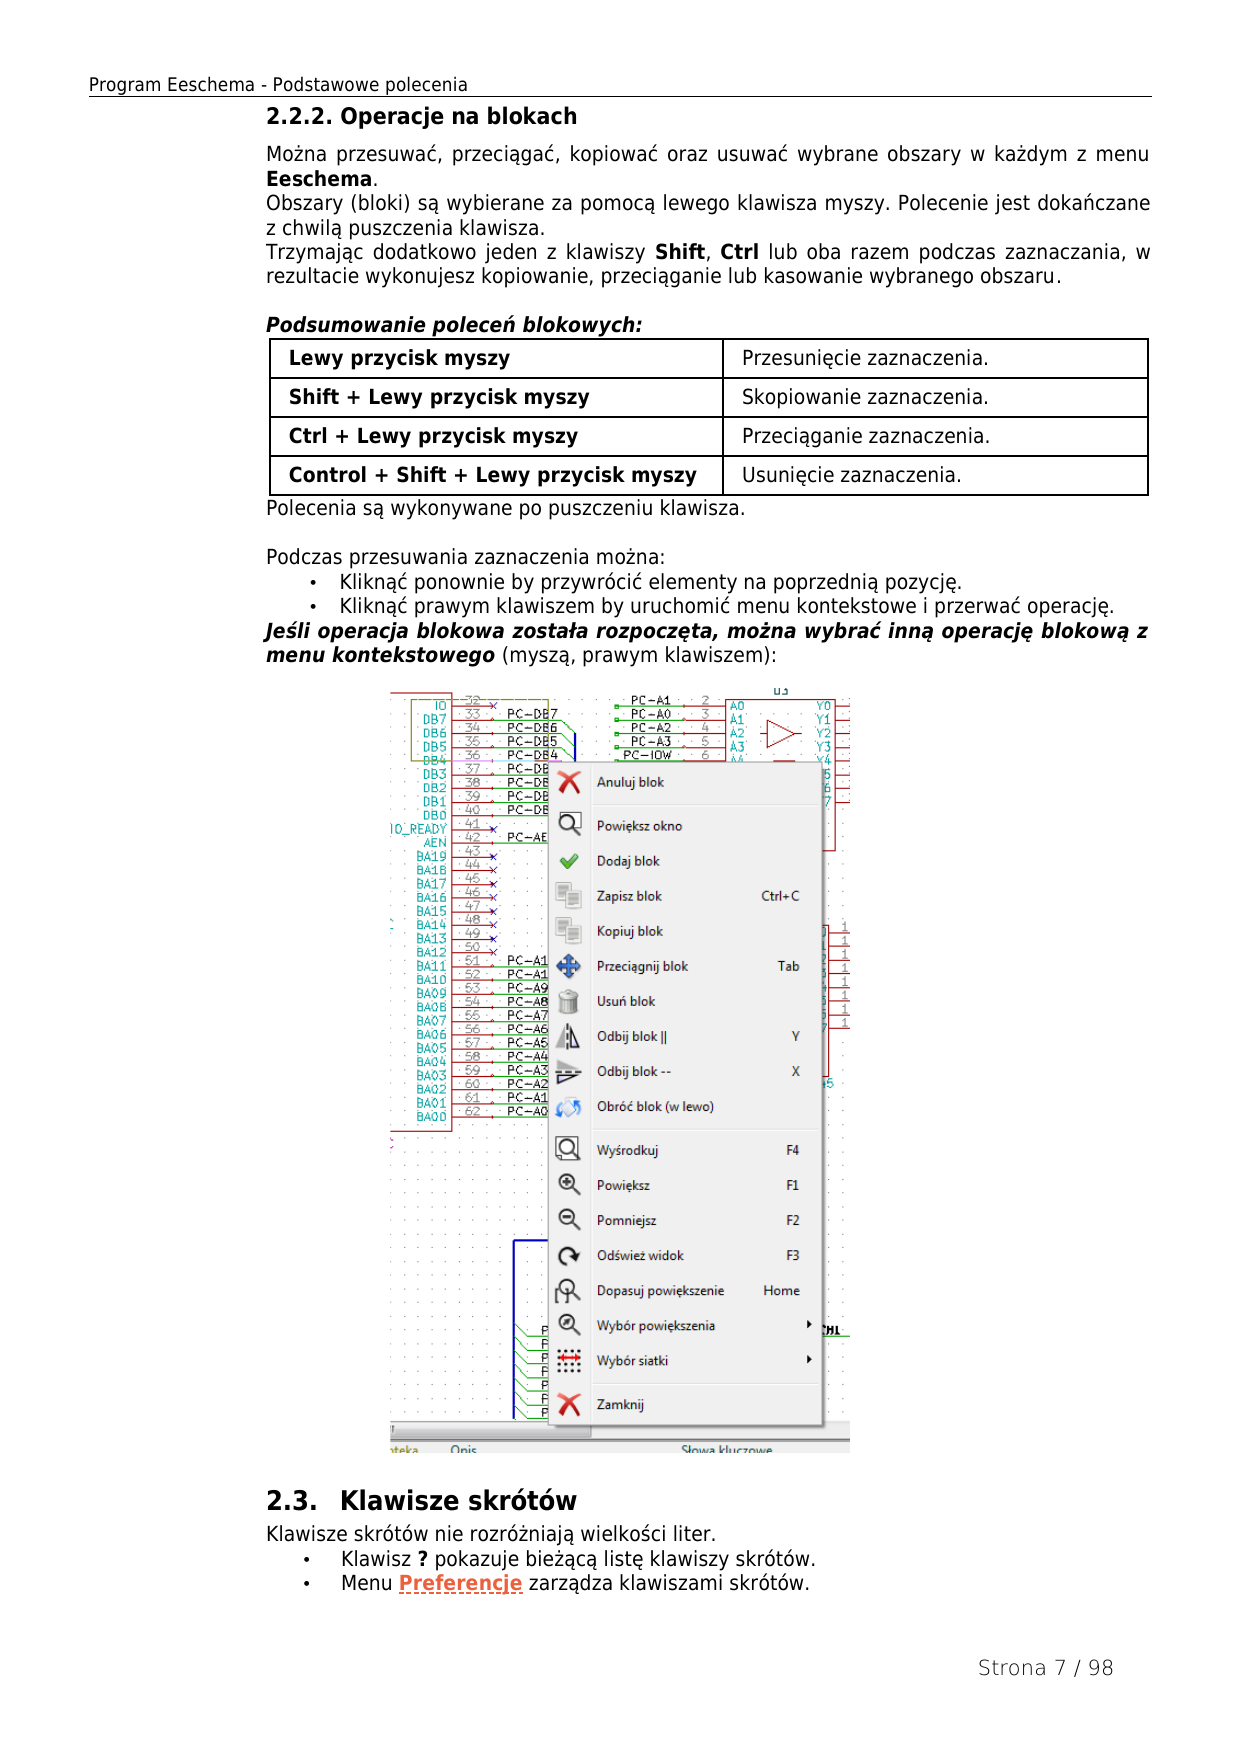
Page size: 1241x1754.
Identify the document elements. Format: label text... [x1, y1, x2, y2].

table_header Przesunięcie zaznaczenia. [724, 340, 1147, 377]
list Klawisz ? pokazuje bieżącą listę klawiszy skrótów. [303, 1547, 1152, 1571]
table_cell Usunięcie zaznaczenia. [724, 457, 1147, 494]
text Jeśli operacja blokowa została rozpoczęta, można wybrać inną operację blokową z menu kontekstowego (myszą, prawym klawiszem): [266, 619, 1152, 668]
list Menu Preferencje zarządza klawiszami skrótów. [303, 1571, 1152, 1596]
table_cell Skopiowanie zaznaczenia. [724, 379, 1147, 416]
list Kliknąć ponownie by przywrócić elementy na poprzednią pozycję. [310, 570, 1152, 594]
text Klawisze skrótów nie rozróżniają wielkości liter. [266, 1522, 1152, 1547]
subtitle Operacje na blokach [266, 103, 1152, 130]
text Można przesuwać, przeciągać, kopiować oraz usuwać wybrane obszary w każdym z menu Eeschema. [266, 142, 1152, 191]
table_cell Ctrl + Lewy przycisk myszy [271, 418, 722, 455]
subtitle Klawisze skrótów [266, 1485, 1152, 1516]
list Kliknąć prawym klawiszem by uruchomić menu kontekstowe i przerwać operację. [310, 594, 1152, 619]
table_cell Control + Shift + Lewy przycisk myszy [271, 457, 722, 494]
text Polecenia są wykonywane po puszczeniu klawisza. [266, 496, 1152, 521]
table_cell Shift + Lewy przycisk myszy [271, 379, 722, 416]
picture [390, 688, 850, 1453]
table_header Lewy przycisk myszy [271, 340, 722, 377]
table_cell Przeciąganie zaznaczenia. [724, 418, 1147, 455]
text Trzymając dodatkowo jeden z klawiszy Shift, Ctrl lub oba razem podczas zaznaczania, w rezultacie wykonujesz kopiowanie, przeciąganie lub kasowanie wybranego obszaru. [266, 240, 1152, 289]
text Obszary (bloki) są wybierane za pomocą lewego klawisza myszy. Polecenie jest dokańczane z chwilą puszczenia klawisza. [266, 191, 1152, 240]
text Podsumowanie poleceń blokowych: [266, 313, 1152, 338]
text Podczas przesuwania zaznaczenia można: [266, 545, 1152, 570]
